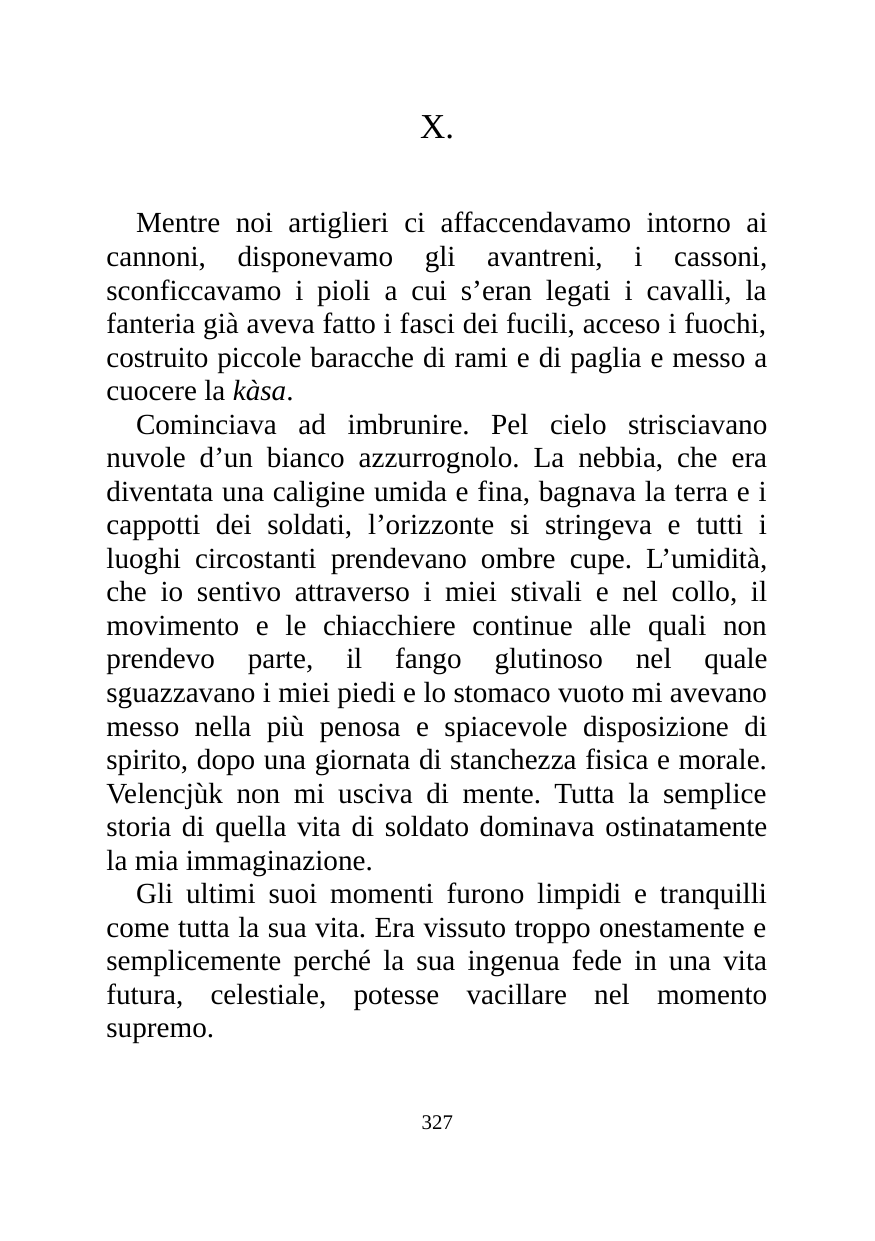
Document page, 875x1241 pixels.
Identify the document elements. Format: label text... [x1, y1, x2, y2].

subtitle X. [106, 106, 768, 146]
text Cominciava ad imbrunire. Pel cielo strisciavano nuvole d’un bianco azzurrognolo. La nebbia, che era diventata una caligine umida e fina, bagnava la terra e i cappotti dei soldati, l’orizzonte si stringeva e tutti i luoghi circostanti prendevano ombre cupe. L’umidità, che io sentivo attraverso i miei stivali e nel collo, il movimento e le chiacchiere continue alle quali non prendevo parte, il fango glutinoso nel quale sguazzavano i miei piedi e lo stomaco vuoto mi avevano messo nella più penosa e spiacevole disposizione di spirito, dopo una giornata di stanchezza fisica e morale. Velencjùk non mi usciva di mente. Tutta la semplice storia di quella vita di soldato dominava ostinatamente la mia immaginazione. [106, 407, 768, 876]
text Gli ultimi suoi momenti furono limpidi e tranquilli come tutta la sua vita. Era vissuto troppo onestamente e semplicemente perché la sua ingenua fede in una vita futura, celestiale, potesse vacillare nel momento supremo. [106, 876, 768, 1044]
text Mentre noi artiglieri ci affaccendavamo intorno ai cannoni, disponevamo gli avantreni, i cassoni, sconficcavamo i pioli a cui s’eran legati i cavalli, la fanteria già aveva fatto i fasci dei fucili, acceso i fuochi, costruito piccole baracche di rami e di paglia e messo a cuocere la kàsa. [106, 206, 768, 407]
